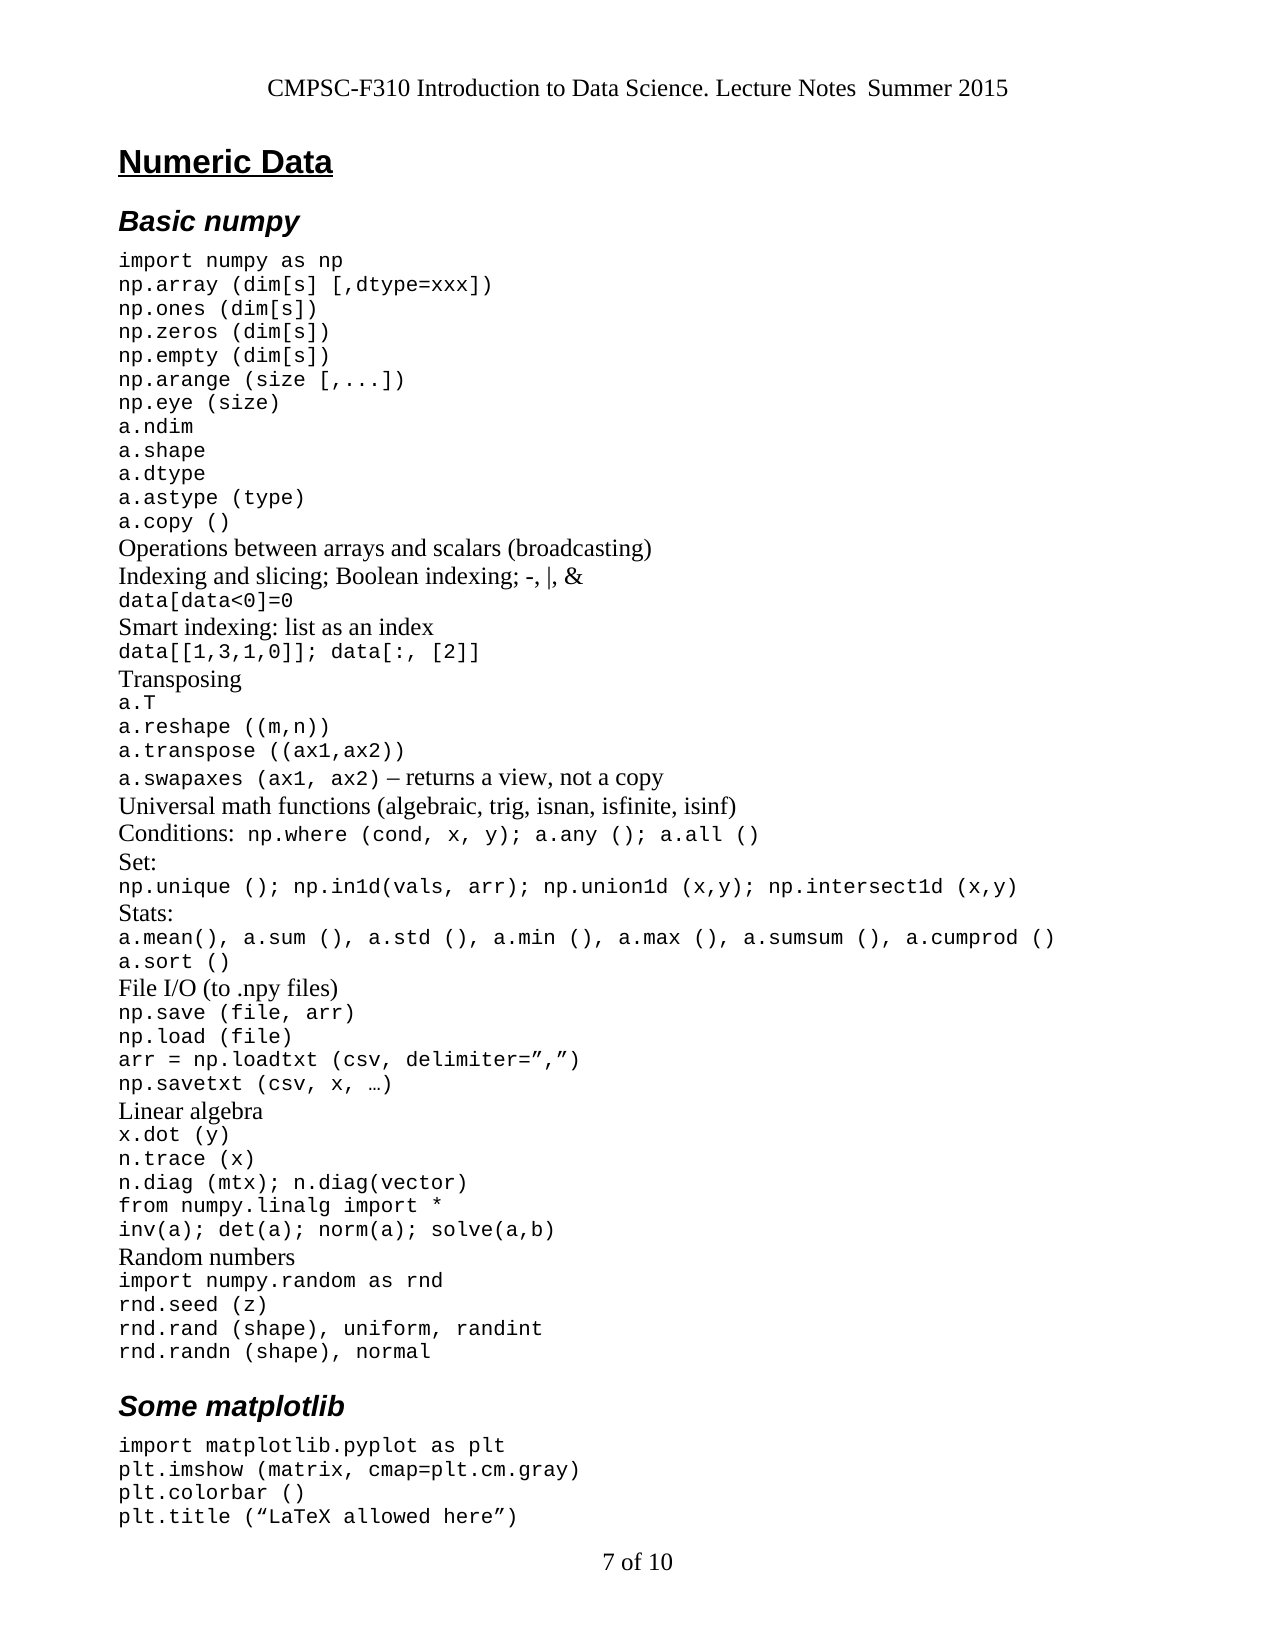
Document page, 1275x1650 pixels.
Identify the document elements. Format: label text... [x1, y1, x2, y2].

text np.ones (dim[s]) [118, 298, 1157, 321]
text import numpy.random as rnd [118, 1270, 1157, 1294]
text Conditions: np.where (cond, x, y); a.any (); a.all () [118, 819, 1157, 848]
subtitle Basic numpy [118, 205, 1157, 238]
text Operations between arrays and scalars (broadcasting) [118, 534, 1157, 562]
text Universal math functions (algebraic, trig, isnan, isfinite, isinf) [118, 792, 1157, 819]
text np.eye (size) [118, 392, 1157, 416]
text rnd.rand (shape), uniform, randint [118, 1318, 1157, 1341]
text import matplotlib.pyplot as plt [118, 1435, 1157, 1459]
text Set: [118, 848, 1157, 876]
text data[data<0]=0 [118, 590, 1157, 613]
text Stats: [118, 899, 1157, 927]
text a.transpose ((ax1,ax2)) [118, 740, 1157, 763]
text from numpy.linalg import * [118, 1195, 1157, 1219]
text np.unique (); np.in1d(vals, arr); np.union1d (x,y); np.intersect1d (x,y) [118, 876, 1157, 899]
text Transposing [118, 665, 1157, 692]
text a.swapaxes (ax1, ax2) – returns a view, not a copy [118, 763, 1157, 792]
text np.array (dim[s] [,dtype=xxx]) [118, 274, 1157, 298]
subtitle Some matplotlib [118, 1390, 1157, 1423]
text inv(a); det(a); norm(a); solve(a,b) [118, 1219, 1157, 1243]
subtitle Numeric Data [118, 143, 1157, 180]
text a.ndim [118, 416, 1157, 440]
text plt.imshow (matrix, cmap=plt.cm.gray) [118, 1459, 1157, 1482]
text np.arange (size [,...]) [118, 369, 1157, 392]
text np.load (file) [118, 1026, 1157, 1049]
text np.savetxt (csv, x, …) [118, 1073, 1157, 1097]
text import numpy as np [118, 251, 1157, 274]
text arr = np.loadtxt (csv, delimiter=”,”) [118, 1049, 1157, 1073]
text np.zeros (dim[s]) [118, 321, 1157, 345]
text a.mean(), a.sum (), a.std (), a.min (), a.max (), a.sumsum (), a.cumprod () [118, 927, 1157, 951]
text Linear algebra [118, 1097, 1157, 1124]
text plt.title (“LaTeX allowed here”) [118, 1506, 1157, 1530]
text plt.colorbar () [118, 1482, 1157, 1506]
text a.astype (type) [118, 487, 1157, 511]
text a.copy () [118, 511, 1157, 534]
text Indexing and slicing; Boolean indexing; -, |, & [118, 562, 1157, 590]
text Smart indexing: list as an index [118, 613, 1157, 641]
text data[[1,3,1,0]]; data[:, [2]] [118, 641, 1157, 665]
text n.diag (mtx); n.diag(vector) [118, 1172, 1157, 1195]
text a.sort () [118, 951, 1157, 974]
text np.empty (dim[s]) [118, 345, 1157, 369]
text x.dot (y) [118, 1124, 1157, 1148]
text a.reshape ((m,n)) [118, 716, 1157, 740]
text a.T [118, 692, 1157, 716]
text File I/O (to .npy files) [118, 974, 1157, 1002]
text n.trace (x) [118, 1148, 1157, 1172]
text np.save (file, arr) [118, 1002, 1157, 1026]
text rnd.seed (z) [118, 1294, 1157, 1318]
text Random numbers [118, 1243, 1157, 1270]
text a.shape [118, 440, 1157, 463]
text a.dtype [118, 463, 1157, 487]
text rnd.randn (shape), normal [118, 1341, 1157, 1365]
